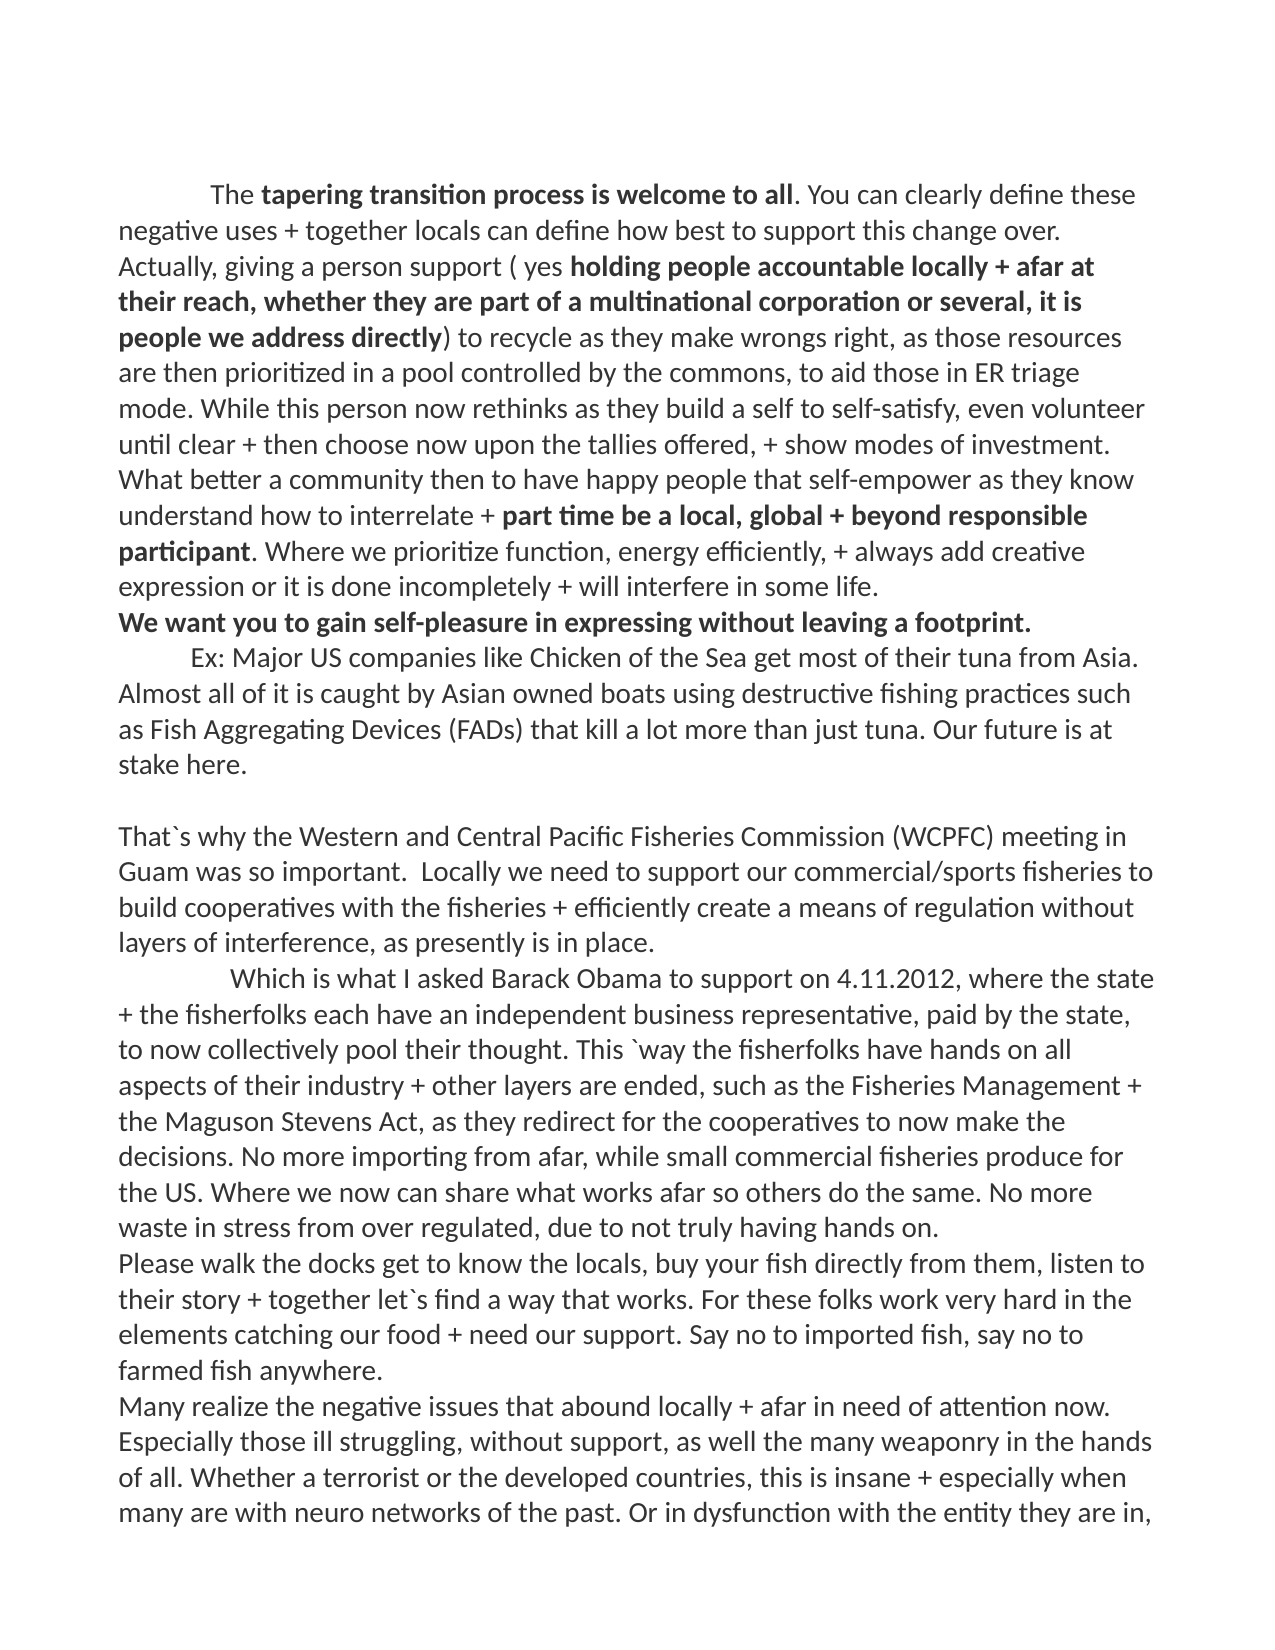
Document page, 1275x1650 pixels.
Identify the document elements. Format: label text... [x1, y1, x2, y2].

text Which is what I asked Barack Obama to support on 4.11.2012, where the state + the fisherfolks each have an independent business representative, paid by the state, to now collectively pool their thought. This `way the fisherfolks have hands on all aspects of their industry + other layers are ended, such as the Fisheries Management + the Maguson Stevens Act, as they redirect for the cooperatives to now make the decisions. No more importing from afar, while small commercial fisheries produce for the US. Where we now can share what works afar so others do the same. No more waste in stress from over regulated, due to not truly having hands on. [118, 960, 1157, 1245]
text We want you to gain self-pleasure in expressing without leaving a footprint. [118, 604, 1157, 639]
text Many realize the negative issues that abound locally + afar in need of attention now. Especially those ill struggling, without support, as well the many weaponry in the hands of all. Whether a terrorist or the developed countries, this is insane + especially when many are with neuro networks of the past. Or in dysfunction with the entity they are in, [118, 1388, 1157, 1530]
text The tapering transition process is welcome to all. You can clearly define these negative uses + together locals can define how best to support this change over. Actually, giving a person support ( yes holding people accountable locally + afar at their reach, whether they are part of a multinational corporation or several, it is people we address directly) to recycle as they make wrongs right, as those resources are then prioritized in a pool controlled by the commons, to aid those in ER triage mode. While this person now rethinks as they build a self to self-satisfy, even volunteer until clear + then choose now upon the tallies offered, + show modes of investment. [118, 176, 1157, 461]
text What better a community then to have happy people that self-empower as they know understand how to interrelate + part time be a local, global + beyond responsible participant. Where we prioritize function, energy efficiently, + always add creative expression or it is done incompletely + will interfere in some life. [118, 461, 1157, 604]
text Please walk the docks get to know the locals, buy your fish directly from them, listen to their story + together let`s find a way that works. For these folks work very hard in the elements catching our food + need our support. Say no to imported fish, say no to farmed fish anywhere. [118, 1245, 1157, 1388]
text Ex: Major US companies like Chicken of the Sea get most of their tuna from Asia. Almost all of it is caught by Asian owned boats using destructive fishing practices such as Fish Aggregating Devices (FADs) that kill a lot more than just tuna. Our future is at stake here. That`s why the Western and Central Pacific Fisheries Commission (WCPFC) meeting in Guam was so important. Locally we need to support our commercial/sports fisheries to build cooperatives with the fisheries + efficiently create a means of regulation without layers of interference, as presently is in place. [118, 639, 1157, 960]
